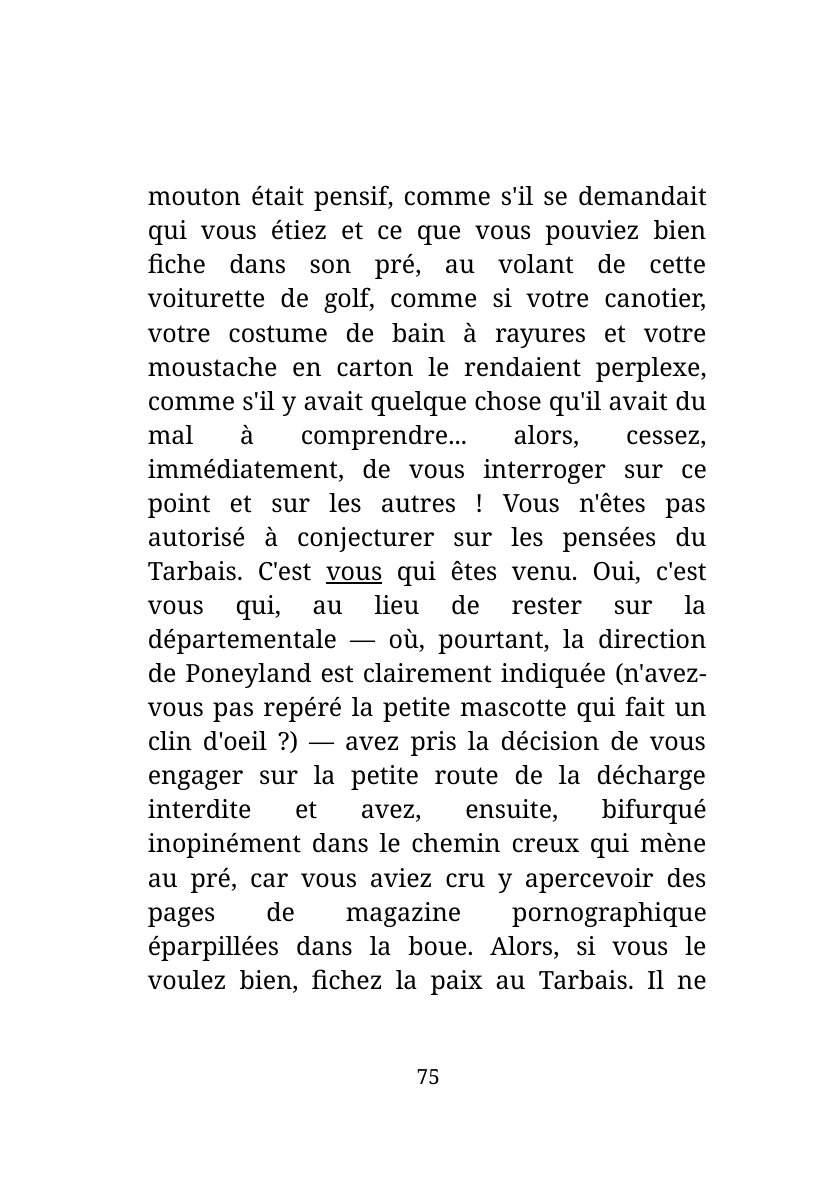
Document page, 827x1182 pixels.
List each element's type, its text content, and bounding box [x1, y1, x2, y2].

text mouton était pensif, comme s'il se demandait qui vous étiez et ce que vous pouviez bien fiche dans son pré, au volant de cette voiturette de golf, comme si votre canotier, votre costume de bain à rayures et votre moustache en carton le rendaient perplexe, comme s'il y avait quelque chose qu'il avait du mal à comprendre... alors, cessez, immédiatement, de vous interroger sur ce point et sur les autres ! Vous n'êtes pas autorisé à conjecturer sur les pensées du Tarbais. C'est vous qui êtes venu. Oui, c'est vous qui, au lieu de rester sur la départementale — où, pourtant, la direction de Poneyland est clairement indiquée (n'avez-vous pas repéré la petite mascotte qui fait un clin d'oeil ?) — avez pris la décision de vous engager sur la petite route de la décharge interdite et avez, ensuite, bifurqué inopinément dans le chemin creux qui mène au pré, car vous aviez cru y apercevoir des pages de magazine pornographique éparpillées dans la boue. Alors, si vous le voulez bien, fichez la paix au Tarbais. Il ne [148, 179, 707, 996]
